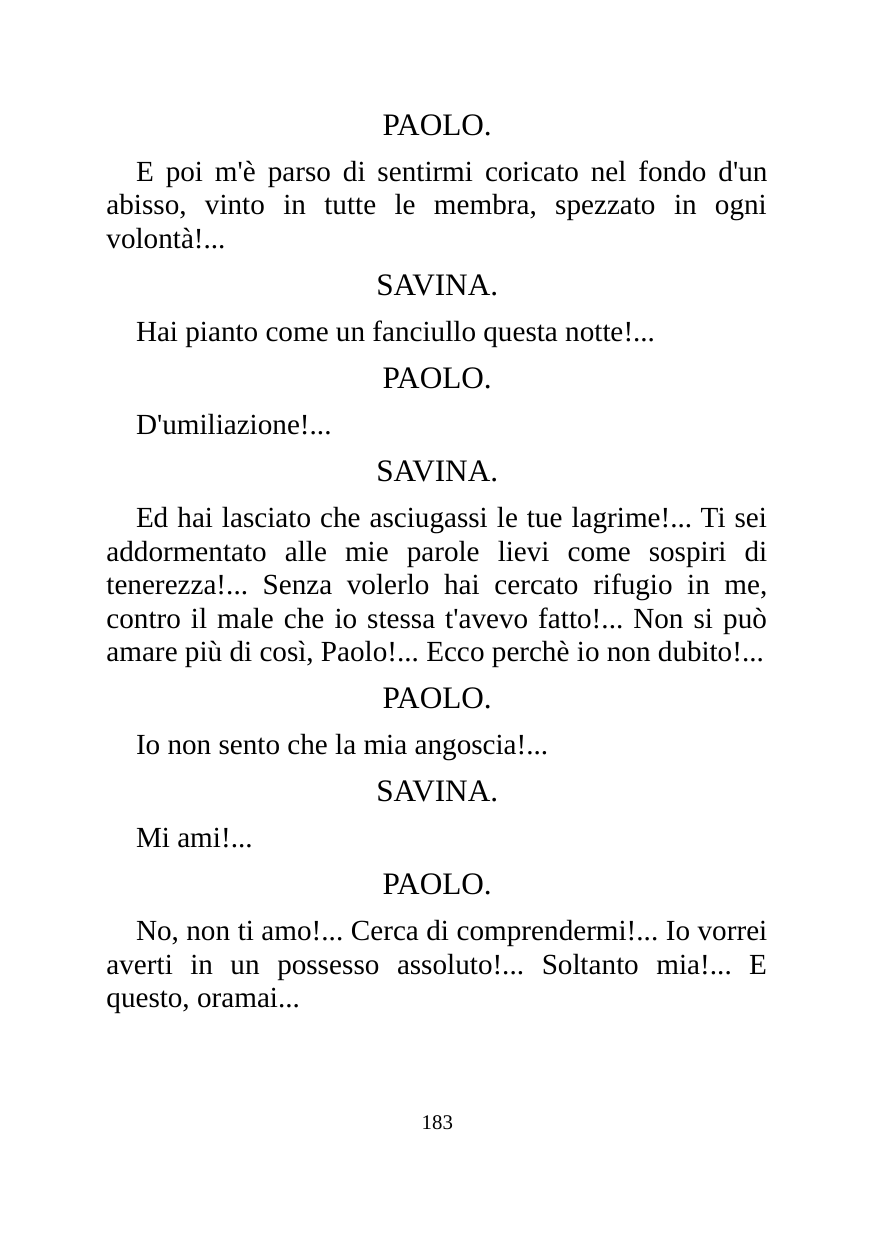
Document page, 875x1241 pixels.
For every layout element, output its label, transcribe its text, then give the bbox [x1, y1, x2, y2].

text PAOLO. [106, 359, 768, 395]
text No, non ti amo!... Cerca di comprendermi!... Io vorrei averti in un possesso assoluto!... Soltanto mia!... E questo, oramai... [106, 913, 768, 1014]
text PAOLO. [106, 866, 768, 902]
text Hai pianto come un fanciullo questa notte!... [106, 314, 768, 348]
text Ed hai lasciato che asciugassi le tue lagrime!... Ti sei addormentato alle mie parole lievi come sospiri di tenerezza!... Senza volerlo hai cercato rifugio in me, contro il male che io stessa t'avevo fatto!... Non si può amare più di così, Paolo!... Ecco perchè io non dubito!... [106, 500, 768, 668]
text Mi ami!... [106, 820, 768, 854]
text PAOLO. [106, 679, 768, 716]
text SAVINA. [106, 452, 768, 488]
text E poi m'è parso di sentirmi coricato nel fondo d'un abisso, vinto in tutte le membra, spezzato in ogni volontà!... [106, 154, 768, 254]
text D'umiliazione!... [106, 407, 768, 441]
text Io non sento che la mia angoscia!... [106, 727, 768, 761]
text PAOLO. [106, 106, 768, 142]
text SAVINA. [106, 773, 768, 808]
text SAVINA. [106, 266, 768, 302]
